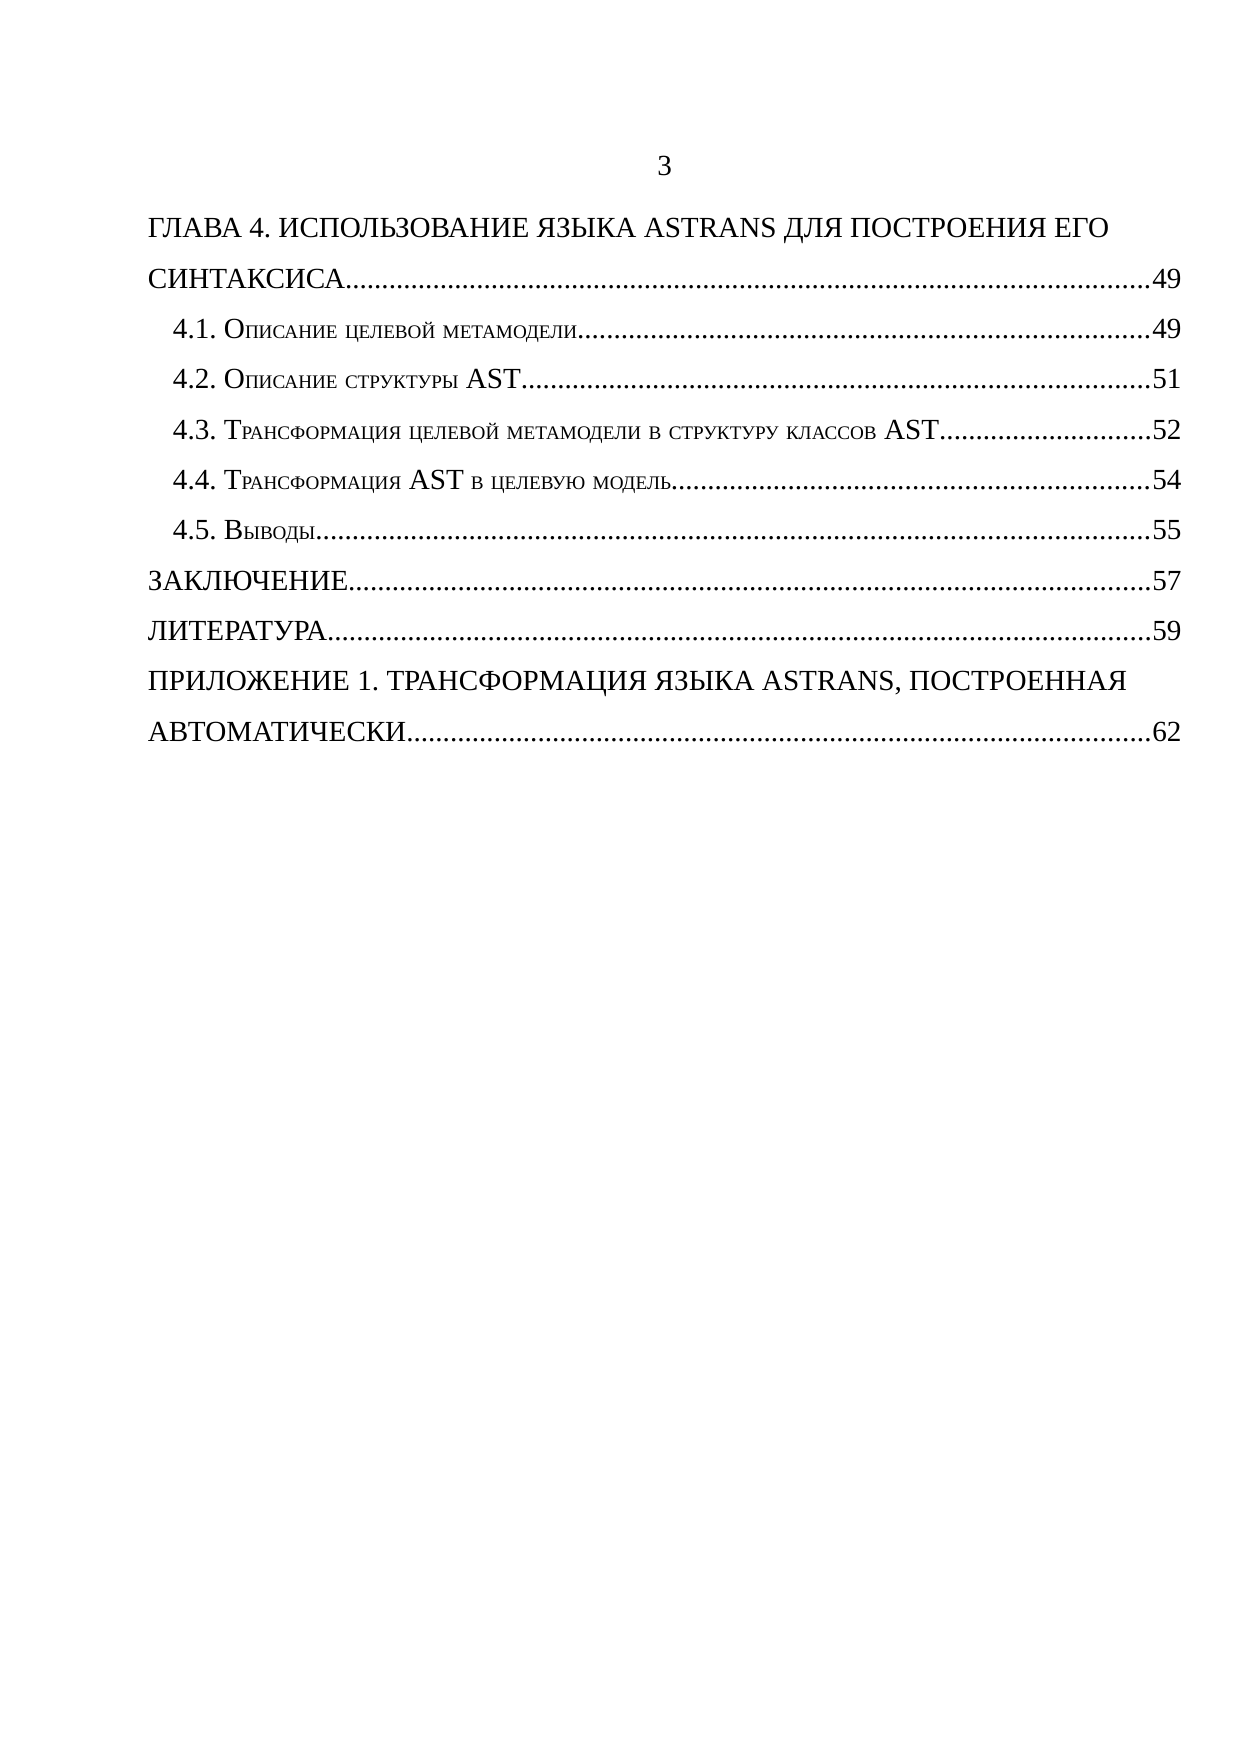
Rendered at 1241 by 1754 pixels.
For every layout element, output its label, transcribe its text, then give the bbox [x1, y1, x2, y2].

text 4.5. Выводы 55 [173, 512, 1181, 546]
text Литература 59 [148, 613, 1181, 647]
text 4.4. Трансформация AST в целевую модель 54 [173, 462, 1181, 496]
text Заключение 57 [148, 563, 1181, 596]
text 4.2. Описание структуры AST 51 [173, 362, 1181, 395]
text Приложение 1. Трансформация языка ASTrans, Построенная автоматически 62 [148, 663, 1181, 747]
text 4.3. Трансформация целевой метамодели в структуру классов AST 52 [173, 412, 1181, 445]
text Глава 4. Использование языка astrans для построения его синтаксиса 49 [148, 211, 1181, 294]
text 4.1. Описание целевой метамодели 49 [173, 311, 1181, 345]
